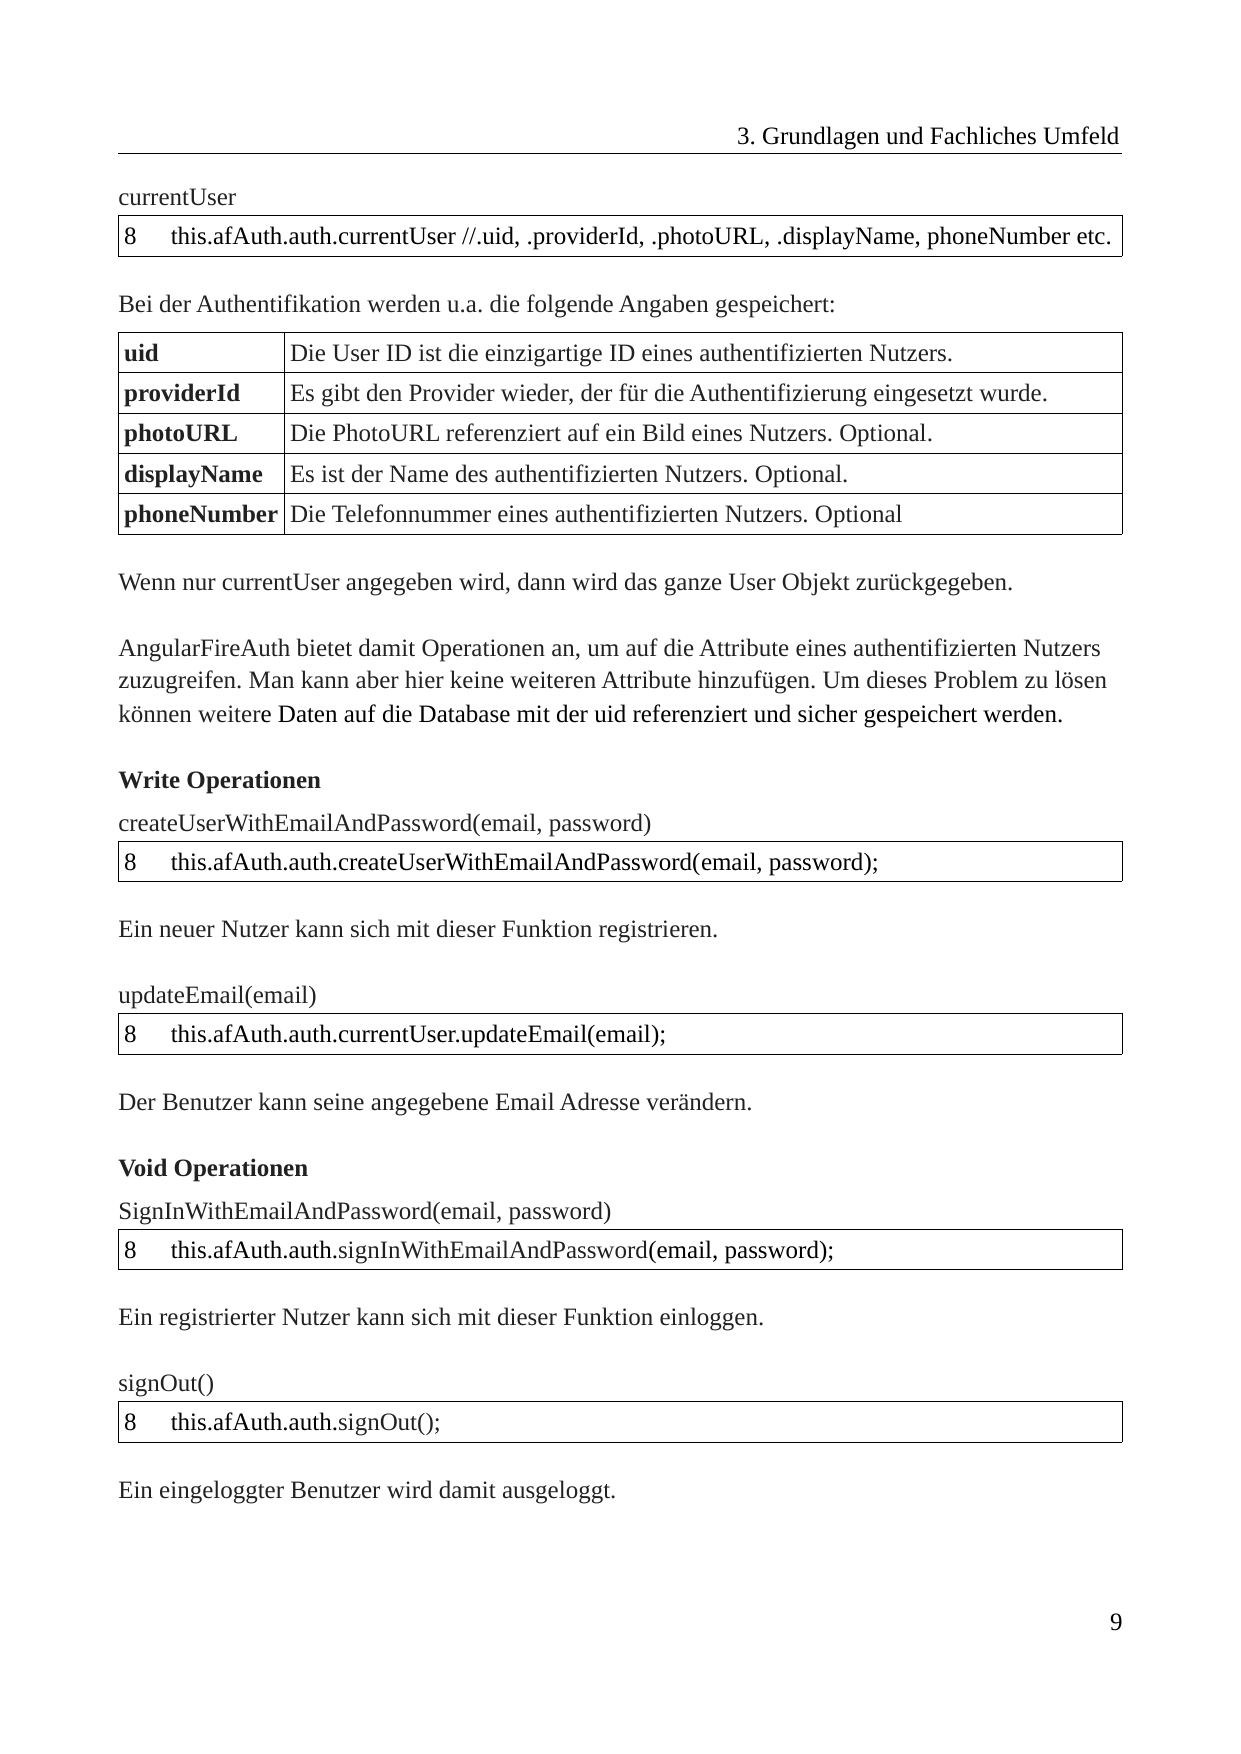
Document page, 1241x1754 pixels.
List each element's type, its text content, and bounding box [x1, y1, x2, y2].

table_cell Es gibt den Provider wieder, der für die Authentifizierung eingesetzt wurde. [285, 373, 1122, 412]
table_cell displayName [119, 454, 284, 493]
table_header uid [119, 333, 284, 372]
table_header this.afAuth.auth.createUserWithEmailAndPassword(email, password); [165, 842, 1122, 881]
table_header 8 [119, 1230, 165, 1269]
table_header 8 [119, 842, 165, 881]
text SignInWithEmailAndPassword(email, password) [118, 1196, 1122, 1225]
text Ein eingeloggter Benutzer wird damit ausgeloggt. [118, 1475, 1122, 1504]
text Ein neuer Nutzer kann sich mit dieser Funktion registrieren. [118, 914, 1122, 943]
table_header Die User ID ist die einzigartige ID eines authentifizierten Nutzers. [285, 333, 1122, 372]
table_header this.afAuth.auth.currentUser.updateEmail(email); [165, 1014, 1122, 1054]
text createUserWithEmailAndPassword(email, password) [118, 808, 1122, 837]
text Write Operationen [118, 765, 1122, 793]
table_cell phoneNumber [119, 494, 284, 533]
table_cell Die PhotoURL referenziert auf ein Bild eines Nutzers. Optional. [285, 414, 1122, 453]
text Wenn nur currentUser angegeben wird, dann wird das ganze User Objekt zurückgegeben. [118, 567, 1122, 595]
table_cell Die Telefonnummer eines authentifizierten Nutzers. Optional [285, 494, 1122, 533]
table_cell providerId [119, 373, 284, 412]
text AngularFireAuth bietet damit Operationen an, um auf die Attribute eines authentifizierten Nutzers zuzugreifen. Man kann aber hier keine weiteren Attribute hinzufügen. Um dieses Problem zu lösen können weitere Daten auf die Database mit der uid referenziert und sicher gespeichert werden. [118, 633, 1122, 727]
text Der Benutzer kann seine angegebene Email Adresse verändern. [118, 1087, 1122, 1116]
text Ein registrierter Nutzer kann sich mit dieser Funktion einloggen. [118, 1302, 1122, 1331]
text Bei der Authentifikation werden u.a. die folgende Angaben gespeichert: [118, 289, 1122, 317]
text Void Operationen [118, 1153, 1122, 1182]
table_header this.afAuth.auth.currentUser //.uid, .providerId, .photoURL, .displayName, phoneNumber etc. [165, 216, 1122, 256]
text currentUser [118, 182, 1122, 211]
text updateEmail(email) [118, 980, 1122, 1009]
table_header 8 [119, 216, 165, 256]
table_cell Es ist der Name des authentifizierten Nutzers. Optional. [285, 454, 1122, 493]
text signOut() [118, 1368, 1122, 1397]
table_header this.afAuth.auth.signOut(); [165, 1402, 1122, 1442]
table_header 8 [119, 1014, 165, 1054]
table_cell photoURL [119, 414, 284, 453]
table_header this.afAuth.auth.signInWithEmailAndPassword(email, password); [165, 1230, 1122, 1269]
table_header 8 [119, 1402, 165, 1442]
